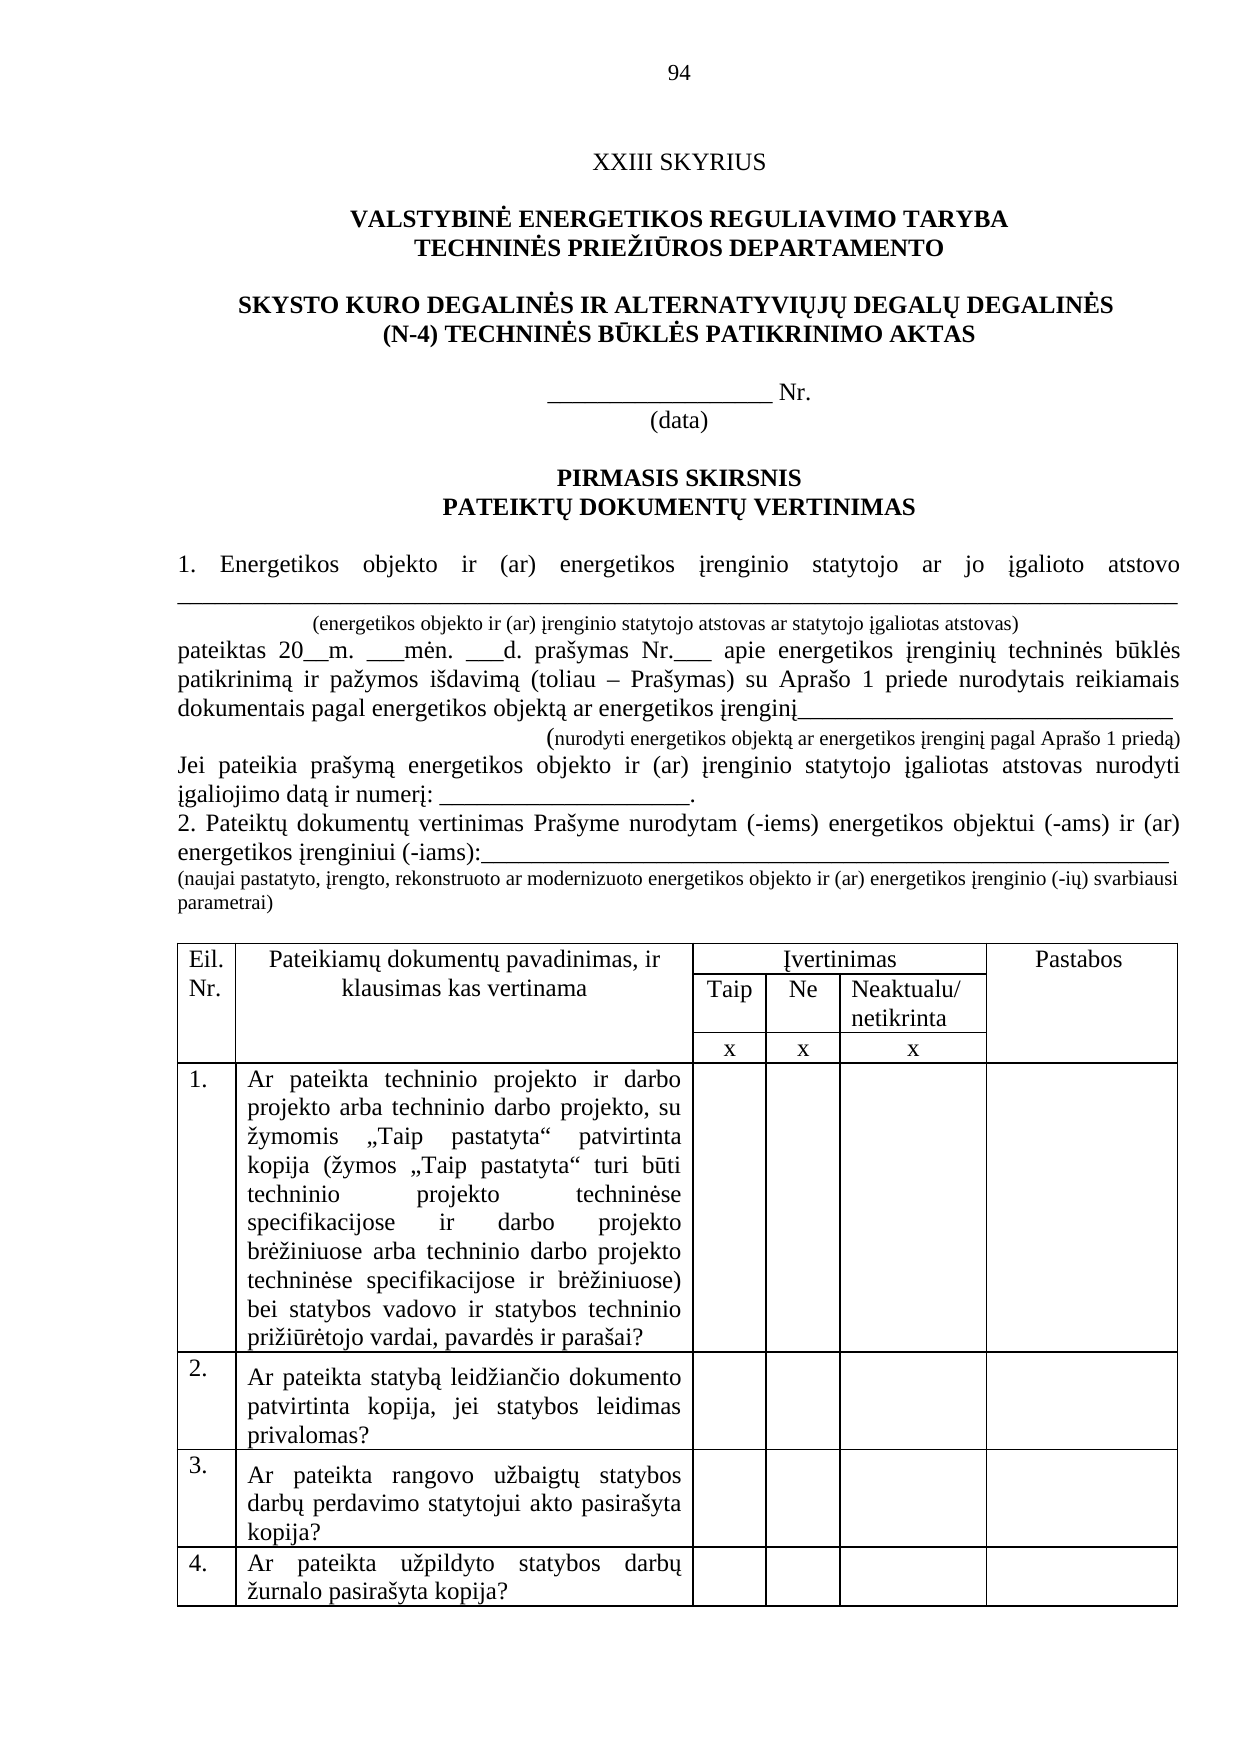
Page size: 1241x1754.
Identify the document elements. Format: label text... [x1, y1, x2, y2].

table_cell x [841, 1033, 986, 1062]
table_cell Neaktualu/ netikrinta [841, 975, 986, 1032]
table_cell [767, 1064, 839, 1351]
table_cell 1. [178, 1064, 235, 1351]
table_cell [841, 1353, 986, 1449]
text VALSTYBINĖ ENERGETIKOS REGULIAVIMO TARYBA [177, 204, 1181, 233]
text TECHNINĖS PRIEŽIŪROS DEPARTAMENTO [177, 233, 1181, 262]
table_cell [767, 1450, 839, 1546]
text XXIII SKYRIUS [177, 147, 1181, 176]
table_cell [987, 1064, 1177, 1351]
table_cell x [694, 1033, 765, 1062]
text 2. Pateiktų dokumentų vertinimas Prašyme nurodytam (-iems) energetikos objektui (-ams) ir (ar) energetikos įrenginiui (-iams):_______________________________________________________ [177, 808, 1181, 866]
table_cell [767, 1353, 839, 1449]
text (N-4) TECHNINĖS BŪKLĖS PATIKRINIMO AKTAS [177, 319, 1181, 348]
table_cell [987, 1548, 1177, 1605]
table_header Pastabos [987, 944, 1177, 1062]
text pateiktas 20__m. ___mėn. ___d. prašymas Nr.___ apie energetikos įrenginių techninės būklės patikrinimą ir pažymos išdavimą (toliau – Prašymas) su Aprašo 1 priede nurodytais reikiamais dokumentais pagal energetikos objektą ar energetikos įrenginį______________________________ [177, 636, 1181, 722]
text (data) [177, 406, 1181, 434]
text (nurodyti energetikos objektą ar energetikos įrenginį pagal Aprašo 1 priedą) [177, 722, 1181, 751]
table_cell Ne [767, 975, 839, 1032]
table_cell Ar pateikta statybą leidžiančio dokumento patvirtinta kopija, jei statybos leidimas privalomas? [237, 1353, 692, 1449]
table_cell [841, 1450, 986, 1546]
table_header Įvertinimas [694, 944, 986, 973]
table_cell [767, 1548, 839, 1605]
text 1. Energetikos objekto ir (ar) energetikos įrenginio statytojo ar jo įgalioto atstovo ________________________________________________________________________________ (energetikos objekto ir (ar) įrenginio statytojo atstovas ar statytojo įgaliotas atstovas) [177, 549, 1181, 636]
table_cell x [767, 1033, 839, 1062]
table_cell 4. [178, 1548, 235, 1605]
text Jei pateikia prašymą energetikos objekto ir (ar) įrenginio statytojo įgaliotas atstovas nurodyti įgaliojimo datą ir numerį: ____________________. [177, 751, 1181, 808]
table_cell 3. [178, 1450, 235, 1546]
table_cell Ar pateikta užpildyto statybos darbų žurnalo pasirašyta kopija? [237, 1548, 692, 1605]
table_cell [841, 1064, 986, 1351]
table_cell [987, 1353, 1177, 1449]
table_cell [841, 1548, 986, 1605]
table_cell Ar pateikta techninio projekto ir darbo projekto arba techninio darbo projekto, su žymomis „Taip pastatyta“ patvirtinta kopija (žymos „Taip pastatyta“ turi būti techninio projekto techninėse specifikacijose ir darbo projekto brėžiniuose arba techninio darbo projekto techninėse specifikacijose ir brėžiniuose) bei statybos vadovo ir statybos techninio prižiūrėtojo vardai, pavardės ir parašai? [237, 1064, 692, 1351]
table_cell 2. [178, 1353, 235, 1449]
table_cell [236, 1032, 692, 1062]
table_cell [987, 1450, 1177, 1546]
table_header Pateikiamų dokumentų pavadinimas, ir klausimas kas vertinama [236, 944, 692, 1032]
table_cell [694, 1548, 765, 1605]
table_cell Taip [694, 975, 765, 1032]
table_cell [694, 1450, 765, 1546]
text __________________ Nr. [177, 377, 1181, 406]
text SKYSTO KURO DEGALINĖS IR ALTERNATYVIŲJŲ DEGALŲ DEGALINĖS [177, 291, 1181, 319]
table_cell Ar pateikta rangovo užbaigtų statybos darbų perdavimo statytojui akto pasirašyta kopija? [237, 1450, 692, 1546]
text PATEIKTŲ DOKUMENTŲ VERTINIMAS [177, 492, 1181, 521]
table_header Eil. Nr. [178, 944, 235, 1062]
text (naujai pastatyto, įrengto, rekonstruoto ar modernizuoto energetikos objekto ir (ar) energetikos įrenginio (-ių) svarbiausi parametrai) [177, 866, 1181, 914]
table_cell [694, 1353, 765, 1449]
text PIRMASIS SKIRSNIS [177, 463, 1181, 492]
table_cell [694, 1064, 765, 1351]
